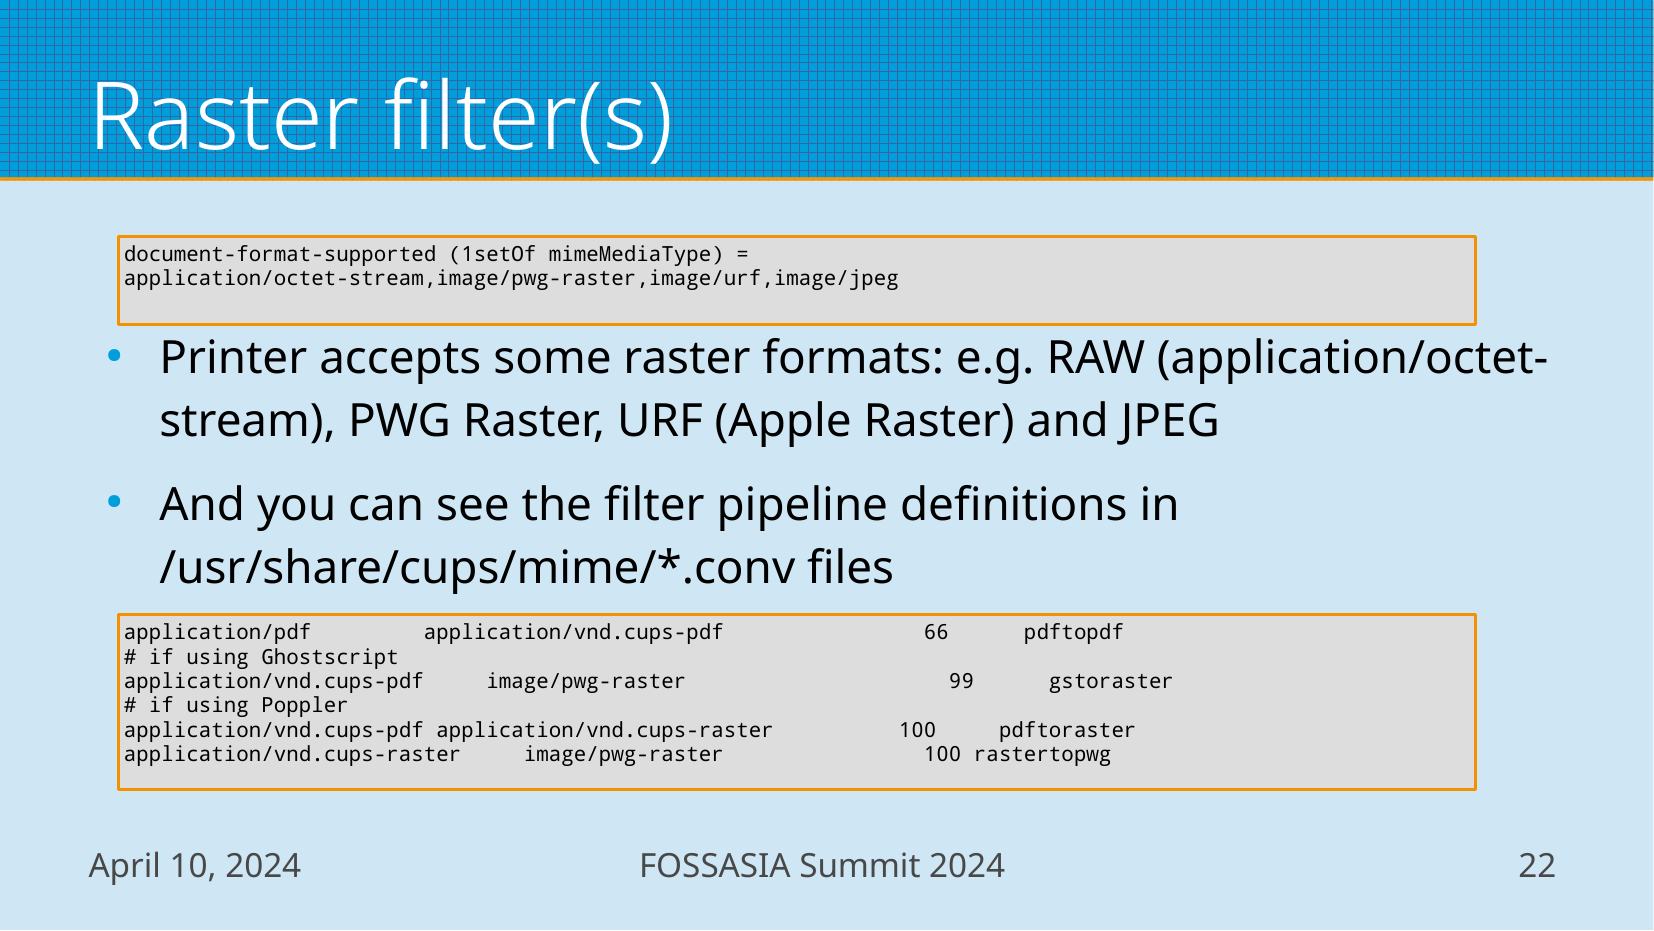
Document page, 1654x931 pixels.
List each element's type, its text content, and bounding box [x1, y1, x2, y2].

title Raster filter(s) [88, 14, 1565, 178]
text_box document-format-supported (1setOf mimeMediaType) = application/octet-stream,image/pwg-raster,image/urf,image/jpeg [118, 236, 1476, 325]
text_box application/pdf application/vnd.cups-pdf 66 pdftopdf # if using Ghostscript application/vnd.cups-pdf image/pwg-raster 99 gstoraster # if using Poppler application/vnd.cups-pdf application/vnd.cups-raster 100 pdftoraster application/vnd.cups-raster image/pwg-raster 100 rastertopwg [118, 614, 1476, 790]
list Printer accepts some raster formats: e.g. RAW (application/octet-stream), PWG Raster, URF (Apple Raster) and JPEG And you can see the filter pipeline definitions in /usr/share/cups/mime/*.conv files [88, 324, 1565, 813]
